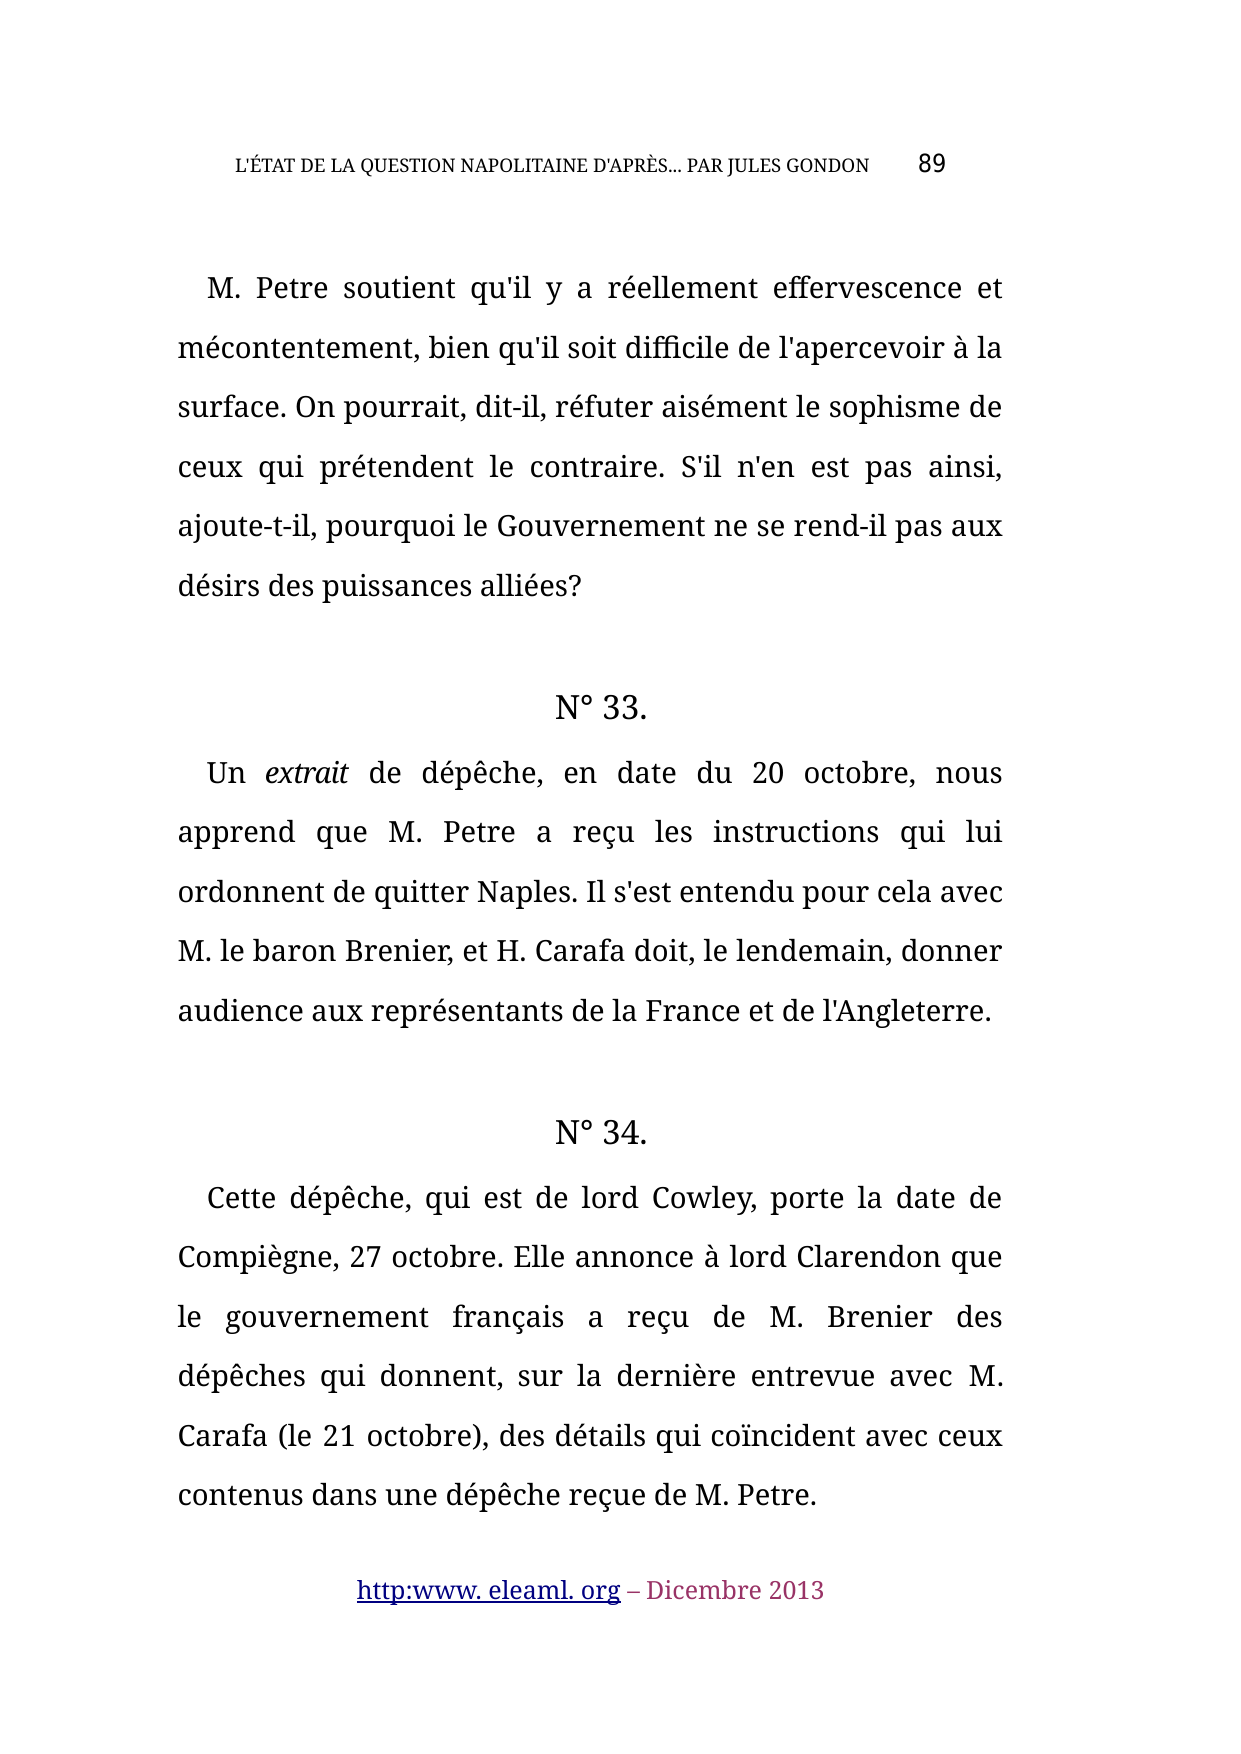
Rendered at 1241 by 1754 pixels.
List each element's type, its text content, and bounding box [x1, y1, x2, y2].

text Cette dépêche, qui est de lord Cowley, porte la date de Compiègne, 27 octobre. Elle annonce à lord Clarendon que le gouvernement français a reçu de M. Brenier des dépêches qui donnent, sur la dernière entrevue avec M. Carafa (le 21 octobre), des détails qui coïncident avec ceux contenus dans une dépêche reçue de M. Petre. [177, 1177, 1004, 1514]
text N° 33. [177, 684, 1004, 729]
text Un extrait de dépêche, en date du 20 octobre, nous apprend que M. Petre a reçu les instructions qui lui ordonnent de quitter Naples. Il s'est entendu pour cela avec M. le baron Brenier, et H. Carafa doit, le lendemain, donner audience aux représentants de la France et de l'Angleterre. [177, 752, 1004, 1030]
text N° 34. [177, 1109, 1004, 1154]
text M. Petre soutient qu'il y a réellement effervescence et mécontentement, bien qu'il soit difficile de l'apercevoir à la surface. On pourrait, dit-il, réfuter aisément le sophisme de ceux qui prétendent le contraire. S'il n'en est pas ainsi, ajoute-t-il, pourquoi le Gouvernement ne se rend-il pas aux désirs des puissances alliées? [177, 268, 1004, 605]
